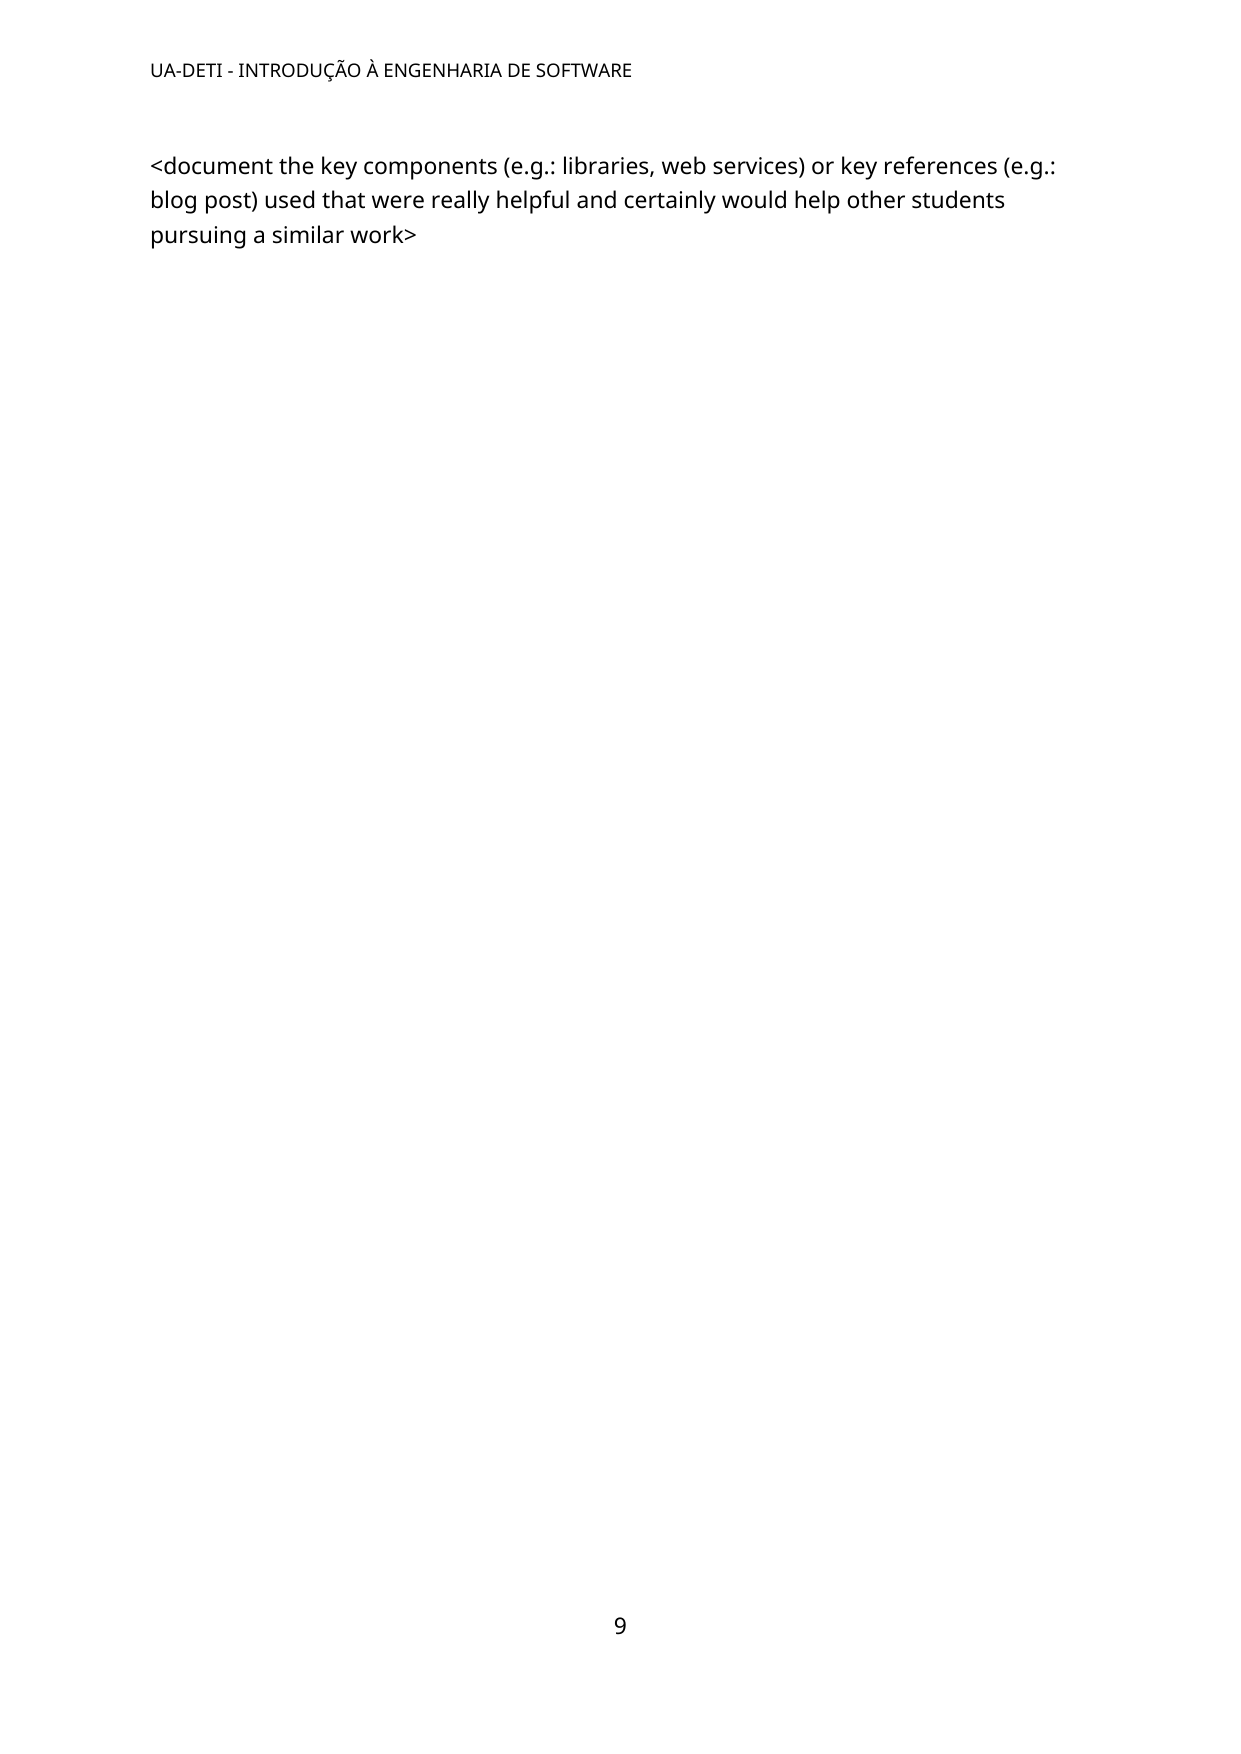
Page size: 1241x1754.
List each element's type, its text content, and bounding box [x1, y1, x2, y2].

text <document the key components (e.g.: libraries, web services) or key references (e.g.: blog post) used that were really helpful and certainly would help other students pursuing a similar work> [150, 150, 1090, 250]
